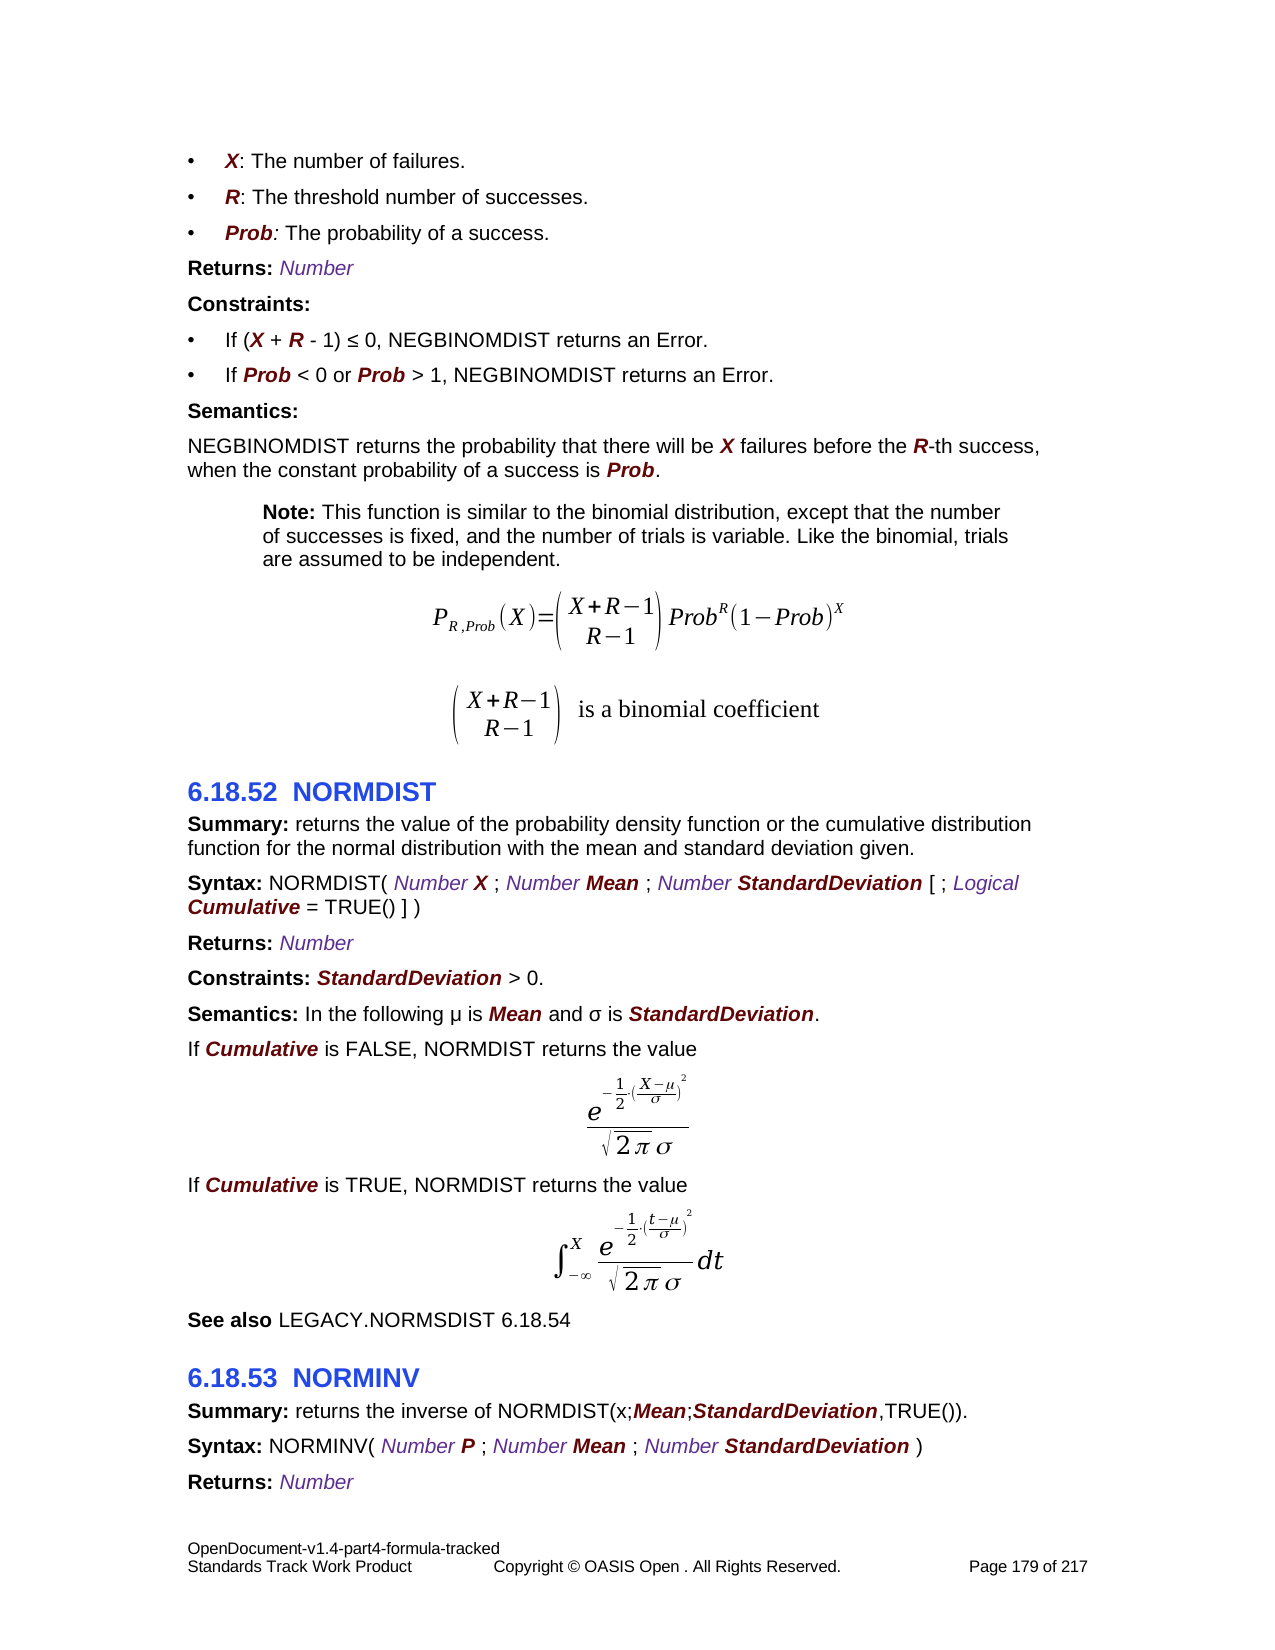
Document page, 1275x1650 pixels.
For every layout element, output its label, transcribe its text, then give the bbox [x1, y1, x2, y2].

subtitle NORMDIST [187, 777, 1088, 807]
subtitle NORMINV [187, 1363, 1088, 1393]
list X: The number of failures. [187, 150, 1088, 173]
text Constraints: StandardDeviation > 0. [187, 967, 1088, 990]
text Summary: returns the value of the probability density function or the cumulative distribution function for the normal distribution with the mean and standard deviation given. [187, 813, 1088, 860]
text Syntax: NORMINV( Number P ; Number Mean ; Number StandardDeviation ) [187, 1435, 1088, 1458]
list Prob: The probability of a success. [187, 221, 1088, 245]
text Summary: returns the inverse of NORMDIST(x;Mean;StandardDeviation,TRUE()). [187, 1399, 1088, 1423]
text If Cumulative is TRUE, NORMDIST returns the value [187, 1173, 1088, 1197]
text Semantics: In the following μ is Mean and σ is StandardDeviation. [187, 1002, 1088, 1026]
list If Prob < 0 or Prob > 1, NEGBINOMDIST returns an Error. [187, 364, 1088, 387]
text Syntax: NORMDIST( Number X ; Number Mean ; Number StandardDeviation [ ; Logical Cumulative = TRUE() ] ) [187, 872, 1088, 919]
text Returns: Number [187, 931, 1088, 954]
text Constraints: [187, 292, 1088, 316]
text Semantics: [187, 399, 1088, 423]
text NEGBINOMDIST returns the probability that there will be X failures before the R-th success, when the constant probability of a success is Prob. [187, 435, 1088, 482]
text See also LEGACY.NORMSDIST 6.18.54 [187, 1309, 1088, 1332]
text Note: This function is similar to the binomial distribution, except that the number of successes is fixed, and the number of trials is variable. Like the binomial, trials are assumed to be independent. [262, 501, 1013, 571]
text If Cumulative is FALSE, NORMDIST returns the value [187, 1038, 1088, 1061]
text Returns: Number [187, 257, 1088, 280]
list R: The threshold number of successes. [187, 186, 1088, 209]
list If (X + R - 1) ≤ 0, NEGBINOMDIST returns an Error. [187, 328, 1088, 352]
text Returns: Number [187, 1471, 1088, 1494]
